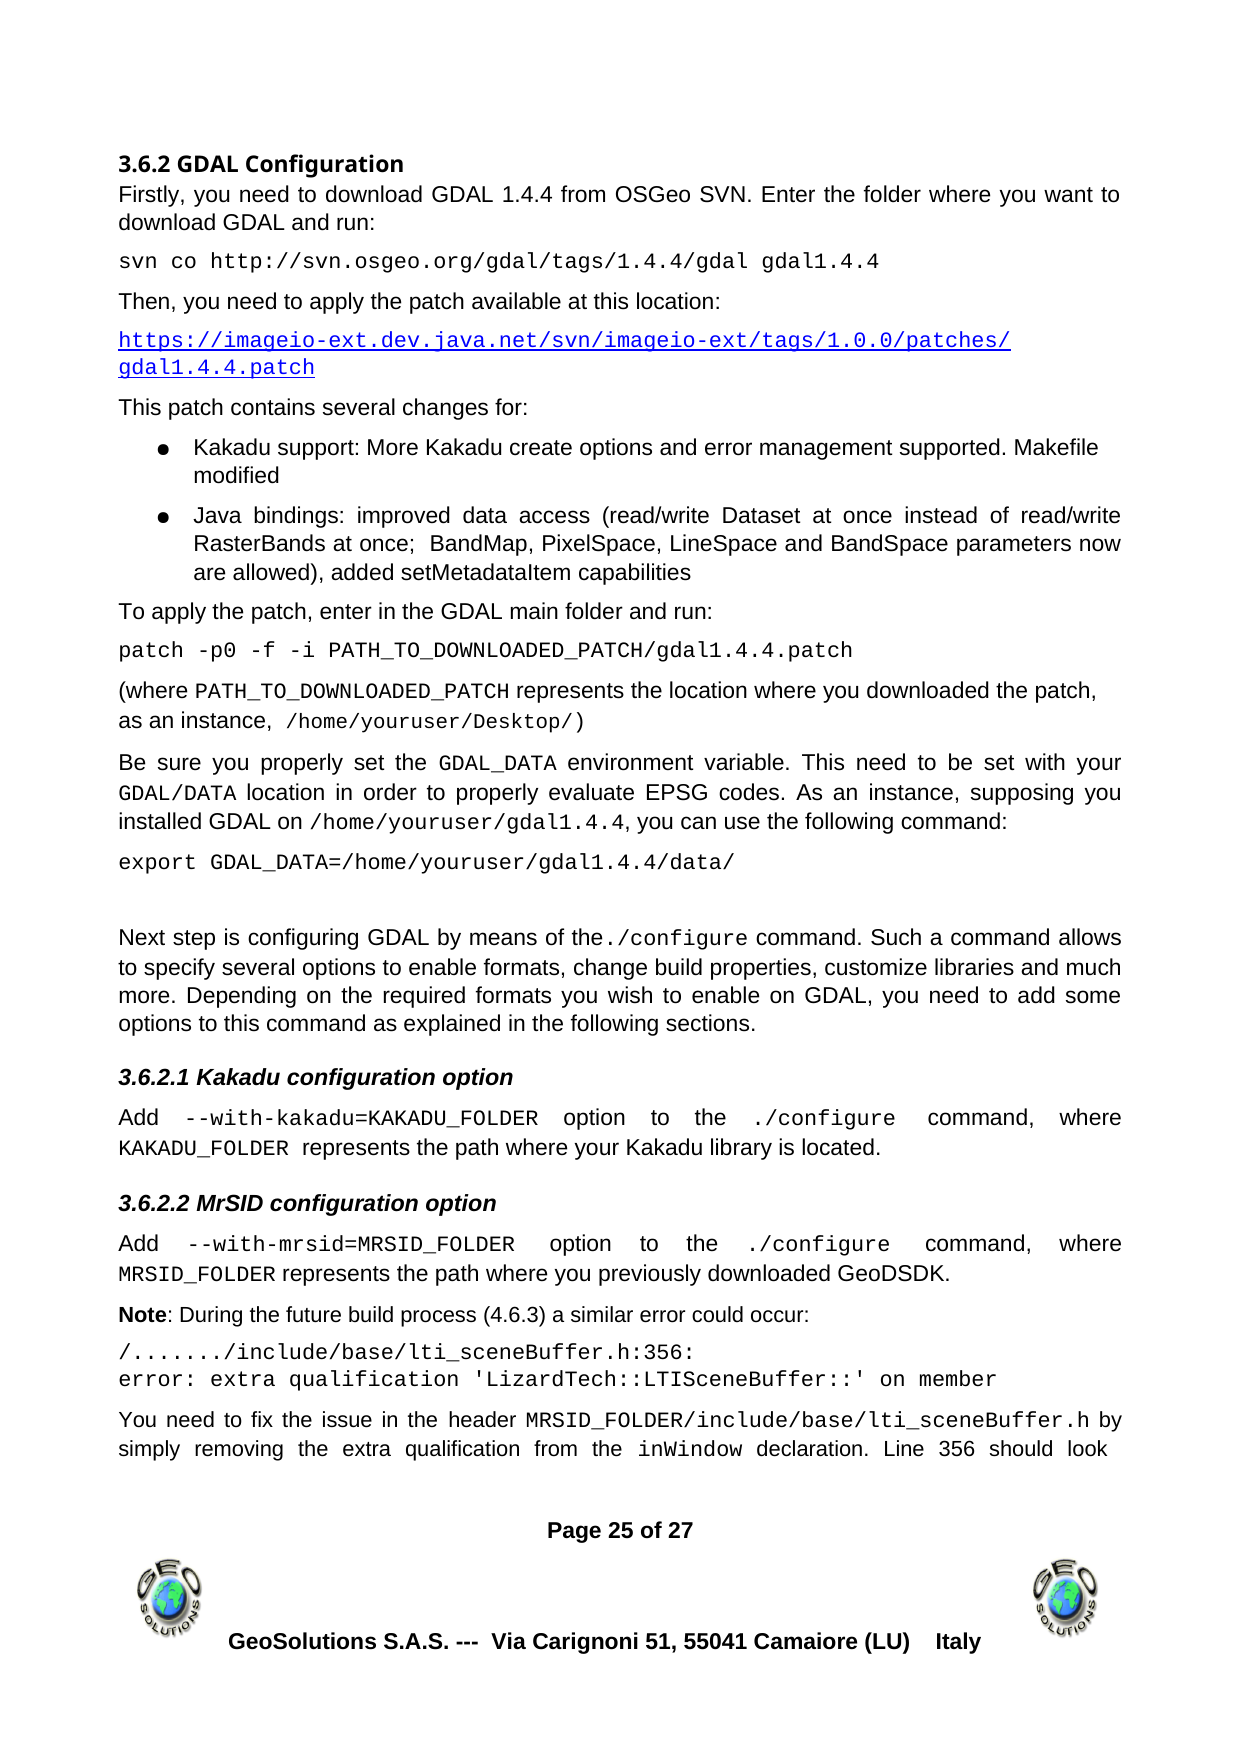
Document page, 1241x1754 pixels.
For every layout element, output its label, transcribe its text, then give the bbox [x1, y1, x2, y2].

text Then, you need to apply the patch available at this location: [118, 289, 1122, 314]
text Add --with-kakadu=KAKADU_FOLDER option to the ./configure command, where KAKADU_FOLDER represents the path where your Kakadu library is located. [118, 1105, 1122, 1162]
text Note: During the future build process (4.6.3) a similar error could occur: [118, 1303, 1122, 1327]
text This patch contains several changes for: [118, 395, 1122, 421]
text (where PATH_TO_DOWNLOADED_PATCH represents the location where you downloaded the patch, as an instance, /home/youruser/Desktop/) [118, 678, 1122, 735]
list Kakadu support: More Kakadu create options and error management supported. Makefile modified [156, 435, 1122, 489]
list Java bindings: improved data access (read/write Dataset at once instead of read/write RasterBands at once; BandMap, PixelSpace, LineSpace and BandSpace parameters now are allowed), added setMetadataItem capabilities [156, 503, 1122, 585]
text Be sure you properly set the GDAL_DATA environment variable. This need to be set with your GDAL/DATA location in order to properly evaluate EPSG codes. As an instance, supposing you installed GDAL on /home/youruser/gdal1.4.4, you can use the following command: [118, 749, 1122, 836]
subtitle Kakadu configuration option [118, 1064, 1122, 1090]
subtitle GDAL Configuration [118, 148, 1122, 179]
text Firstly, you need to download GDAL 1.4.4 from OSGeo SVN. Enter the folder where you want to download GDAL and run: [118, 182, 1122, 236]
text Next step is configuring GDAL by means of the./configure command. Such a command allows to specify several options to enable formats, change build properties, customize libraries and much more. Depending on the required formats you wish to enable on GDAL, you need to add some options to this command as explained in the following sections. [118, 925, 1122, 1036]
text /......./include/base/lti_sceneBuffer.h:356: error: extra qualification 'LizardTech::LTISceneBuffer::' on member [118, 1341, 1122, 1393]
subtitle MrSID configuration option [118, 1190, 1122, 1216]
text https://imageio-ext.dev.java.net/svn/imageio-ext/tags/1.0.0/patches/gdal1.4.4.patch [118, 329, 1122, 381]
picture [1030, 1552, 1101, 1641]
text Add --with-mrsid=MRSID_FOLDER option to the ./configure command, where MRSID_FOLDER represents the path where you previously downloaded GeoDSDK. [118, 1231, 1122, 1288]
text export GDAL_DATA=/home/youruser/gdal1.4.4/data/ [118, 851, 1122, 876]
text You need to fix the issue in the header MRSID_FOLDER/include/base/lti_sceneBuffer.h by simply removing the extra qualification from the inWindow declaration. Line 356 should look [118, 1407, 1122, 1462]
text svn co http://svn.osgeo.org/gdal/tags/1.4.4/gdal gdal1.4.4 [118, 250, 1122, 275]
picture [134, 1552, 205, 1641]
text patch -p0 -f -i PATH_TO_DOWNLOADED_PATCH/gdal1.4.4.patch [118, 639, 1122, 664]
text To apply the patch, enter in the GDAL main folder and run: [118, 599, 1122, 625]
